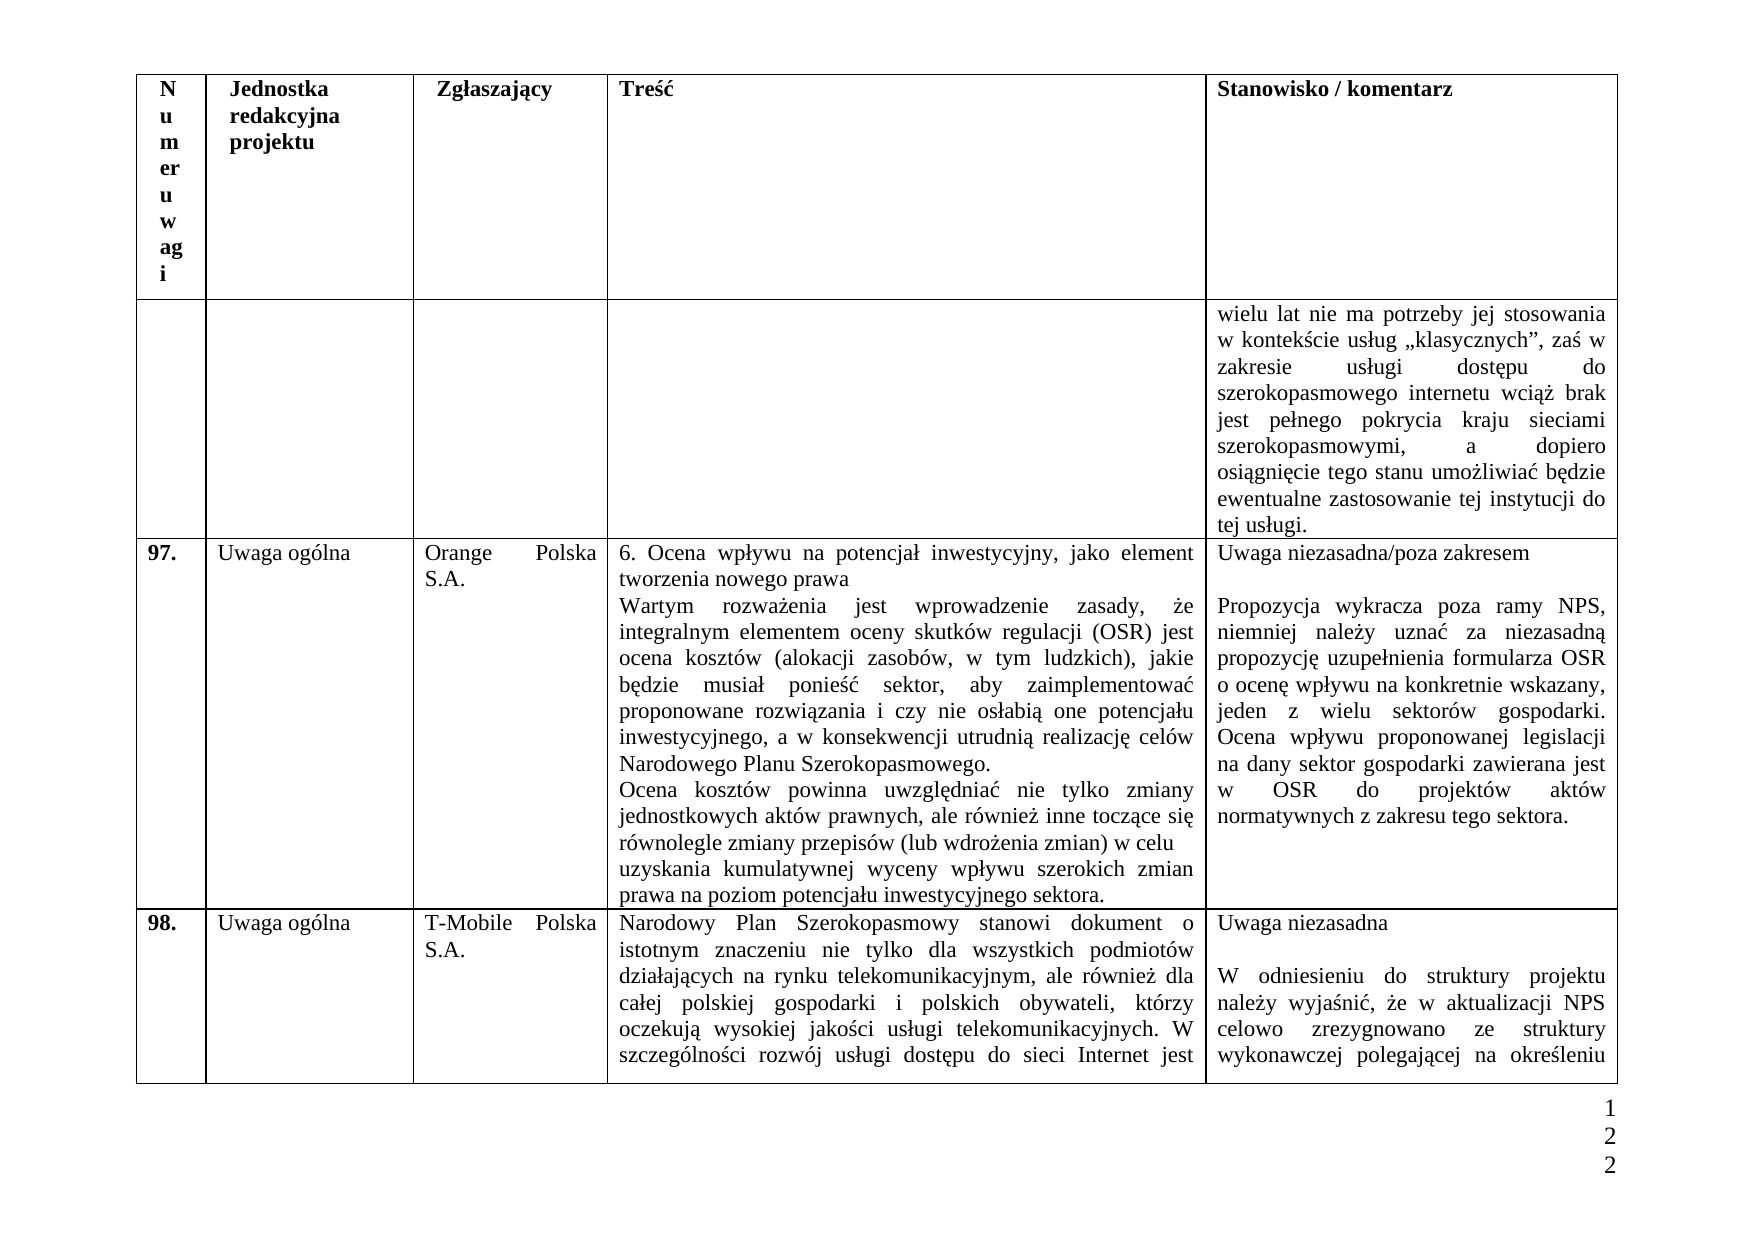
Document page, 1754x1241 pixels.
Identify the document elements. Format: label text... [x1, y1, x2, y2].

table_cell Narodowy Plan Szerokopasmowy stanowi dokument o istotnym znaczeniu nie tylko dla wszystkich podmiotów działających na rynku telekomunikacyjnym, ale również dla całej polskiej gospodarki i polskich obywateli, którzy oczekują wysokiej jakości usługi telekomunikacyjnych. W szczególności rozwój usługi dostępu do sieci Internet jest [608, 910, 1205, 1082]
table_cell Orange Polska S.A. [414, 539, 607, 908]
table_cell [137, 539, 205, 908]
table_cell [137, 910, 205, 1082]
table_header Zgłaszający [414, 75, 607, 299]
table_cell T-Mobile Polska S.A. [414, 910, 607, 1082]
table_cell [608, 300, 1205, 537]
table_cell wielu lat nie ma potrzeby jej stosowania w kontekście usług „klasycznych”, zaś w zakresie usługi dostępu do szerokopasmowego internetu wciąż brak jest pełnego pokrycia kraju sieciami szerokopasmowymi, a dopiero osiągnięcie tego stanu umożliwiać będzie ewentualne zastosowanie tej instytucji do tej usługi. [1207, 300, 1617, 537]
table_header Treść [608, 75, 1205, 299]
table_header Numer uwagi [137, 75, 205, 299]
table_cell [414, 300, 607, 537]
table_cell Uwaga ogólna [207, 910, 413, 1082]
table_header Stanowisko / komentarz [1207, 75, 1617, 299]
table_cell Uwaga niezasadna/poza zakresem Propozycja wykracza poza ramy NPS, niemniej należy uznać za niezasadną propozycję uzupełnienia formularza OSR o ocenę wpływu na konkretnie wskazany, jeden z wielu sektorów gospodarki. Ocena wpływu proponowanej legislacji na dany sektor gospodarki zawierana jest w OSR do projektów aktów normatywnych z zakresu tego sektora. [1207, 539, 1617, 908]
table_cell [207, 300, 413, 537]
table_cell Uwaga ogólna [207, 539, 413, 908]
table_cell Uwaga niezasadna W odniesieniu do struktury projektu należy wyjaśnić, że w aktualizacji NPS celowo zrezygnowano ze struktury wykonawczej polegającej na określeniu [1207, 910, 1617, 1082]
table_cell 6. Ocena wpływu na potencjał inwestycyjny, jako element tworzenia nowego prawa Wartym rozważenia jest wprowadzenie zasady, że integralnym elementem oceny skutków regulacji (OSR) jest ocena kosztów (alokacji zasobów, w tym ludzkich), jakie będzie musiał ponieść sektor, aby zaimplementować proponowane rozwiązania i czy nie osłabią one potencjału inwestycyjnego, a w konsekwencji utrudnią realizację celów Narodowego Planu Szerokopasmowego. Ocena kosztów powinna uwzględniać nie tylko zmiany jednostkowych aktów prawnych, ale również inne toczące się równolegle zmiany przepisów (lub wdrożenia zmian) w celu uzyskania kumulatywnej wyceny wpływu szerokich zmian prawa na poziom potencjału inwestycyjnego sektora. [608, 539, 1205, 908]
table_header Jednostka redakcyjna projektu [207, 75, 413, 299]
table_cell [137, 300, 205, 537]
